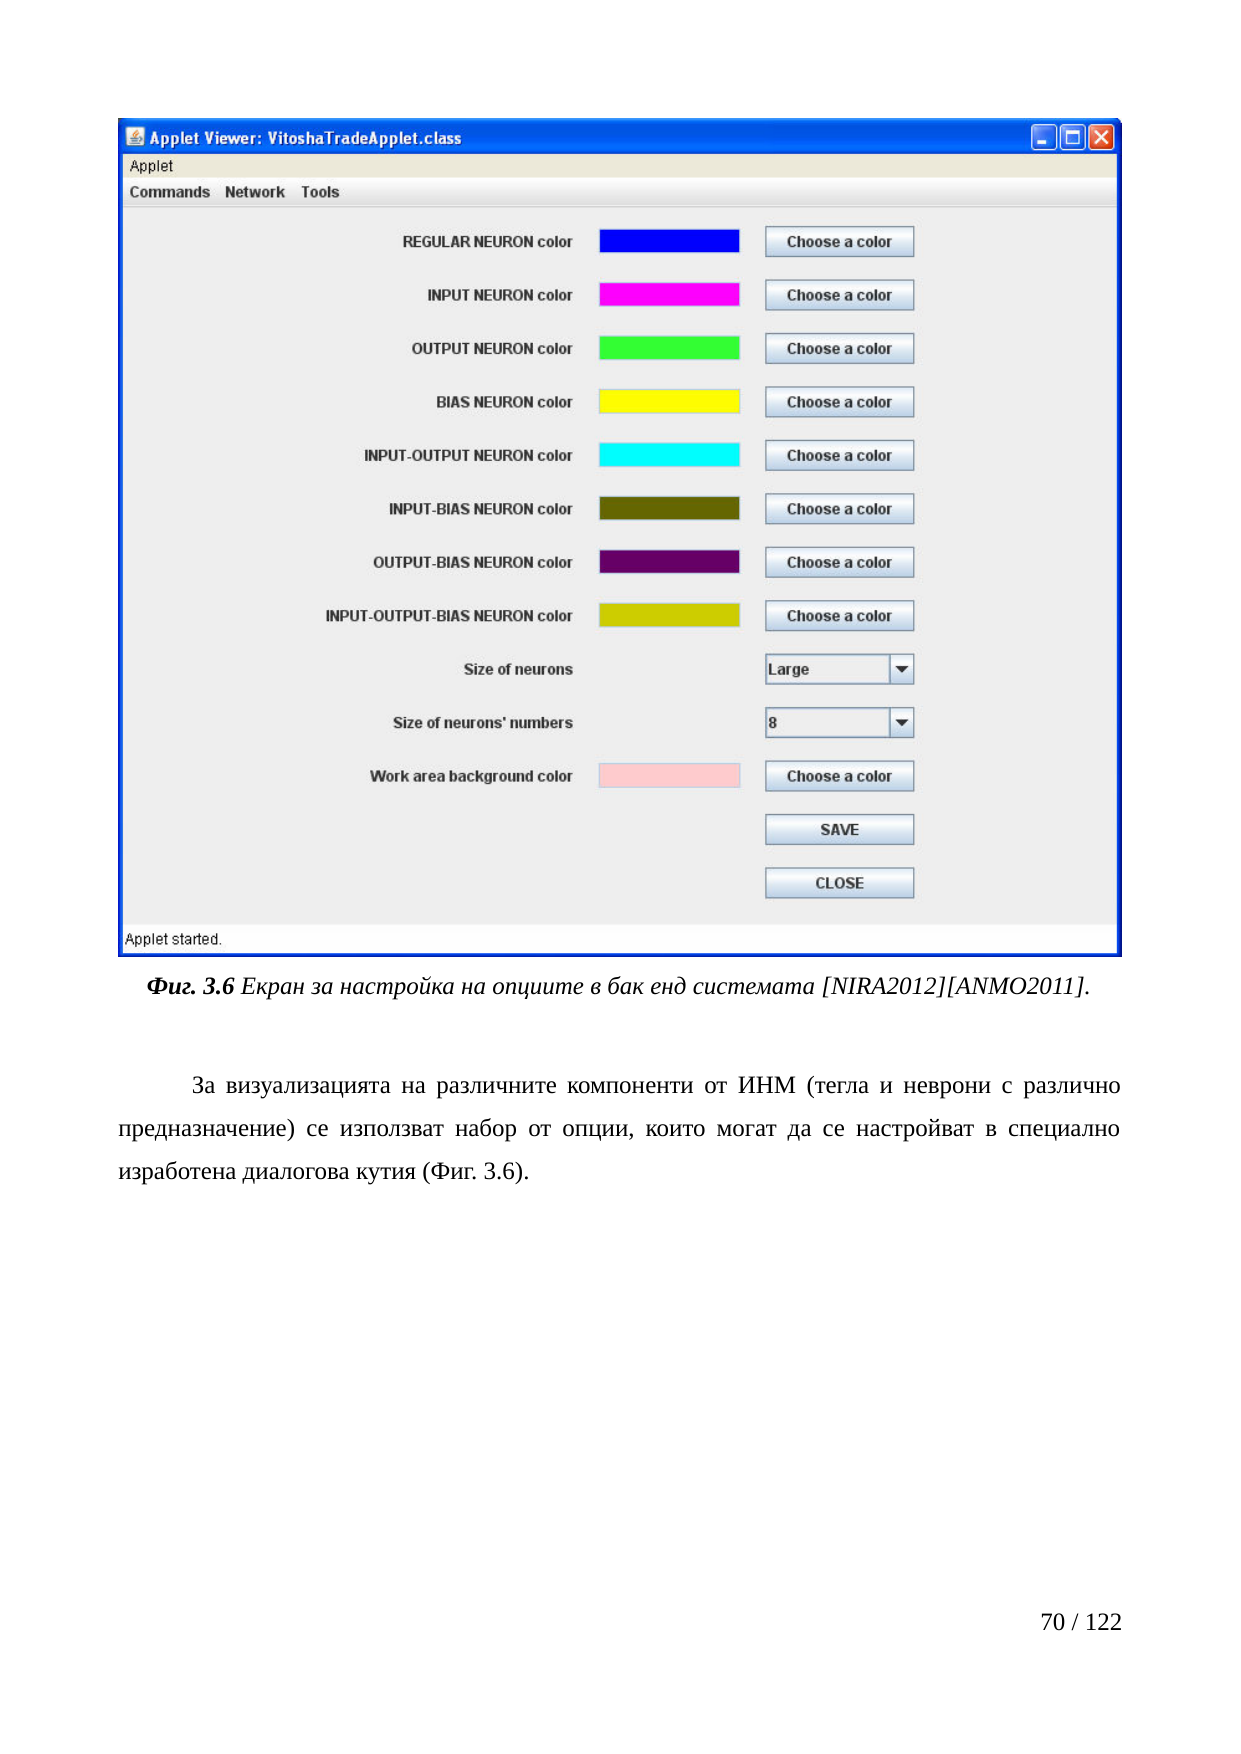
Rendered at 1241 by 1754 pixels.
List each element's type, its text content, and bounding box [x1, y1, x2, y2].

picture [118, 118, 1122, 957]
text Фиг. 3.6 Екран за настройка на опциите в бак енд системата [NIRA2012][ANMO2011]. [118, 957, 1122, 1000]
text За визуализацията на различните компоненти от ИНМ (тегла и неврони с различно предназначение) се използват набор от опции, които могат да се настройват в специално изработена диалогова кутия (Фиг. 3.6). [118, 1070, 1122, 1185]
